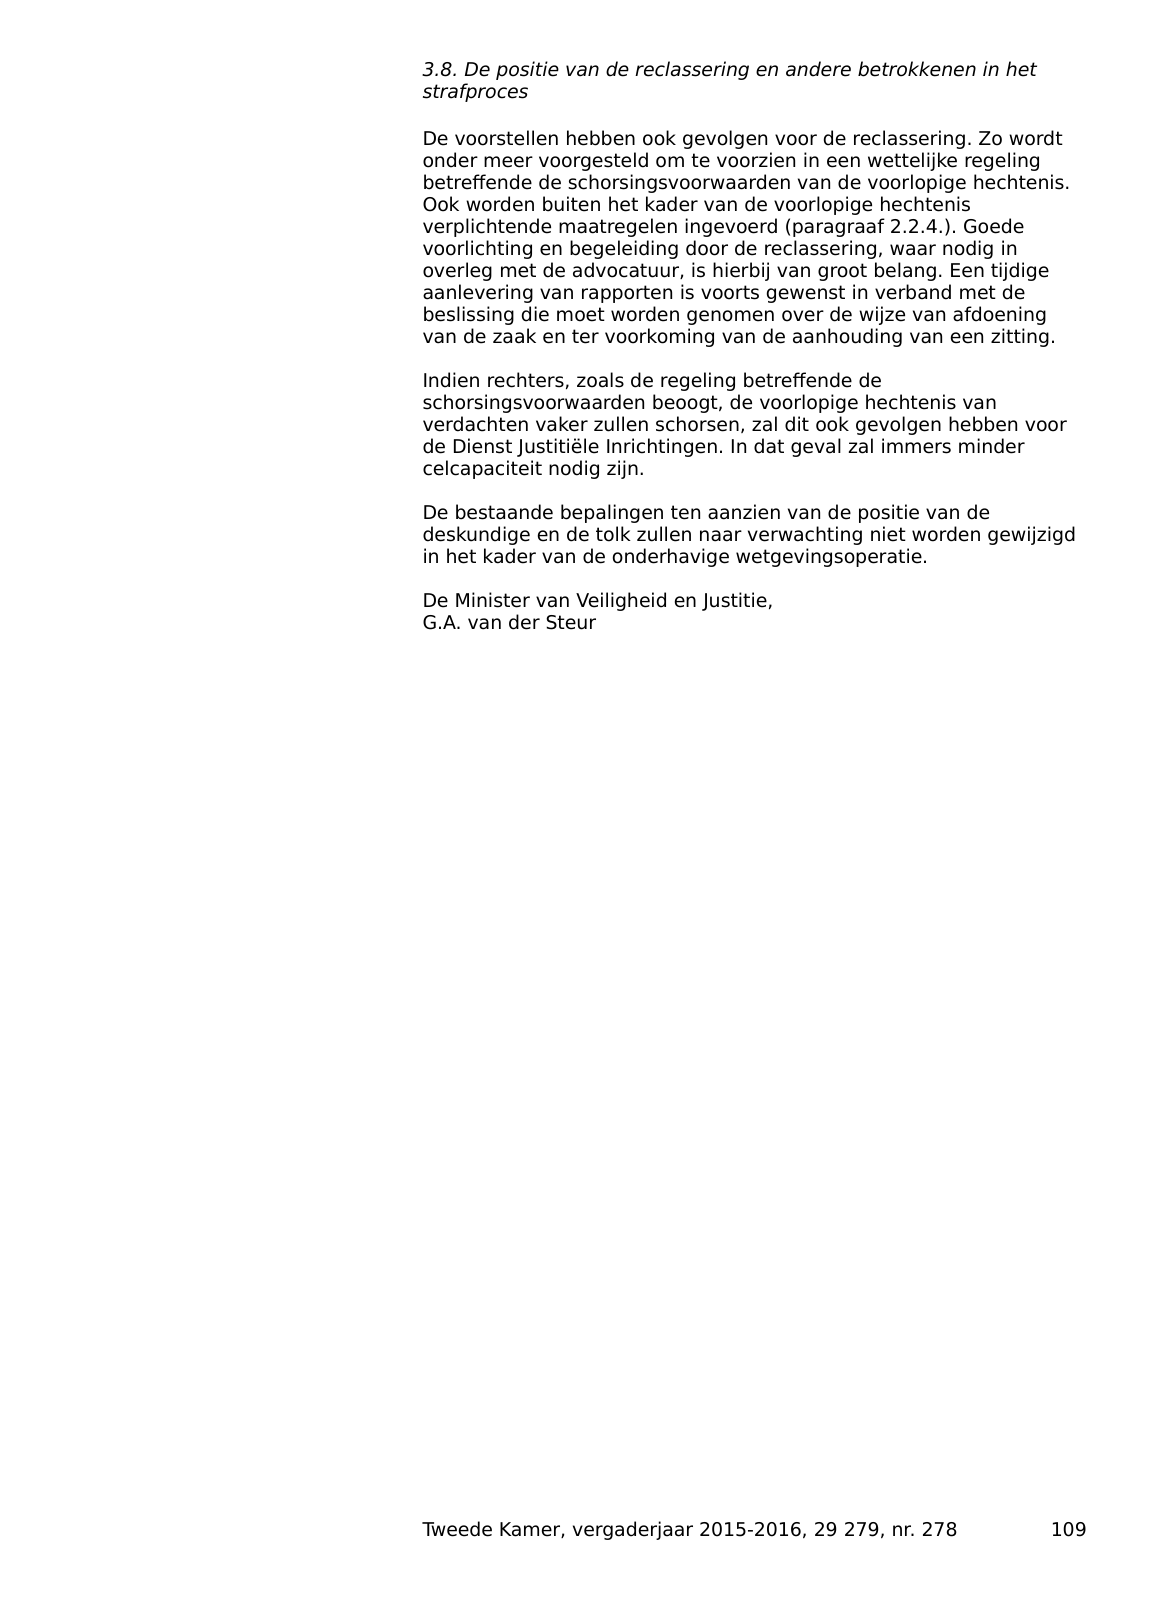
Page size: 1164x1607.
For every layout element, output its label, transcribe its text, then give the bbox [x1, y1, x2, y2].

text Indien rechters, zoals de regeling betreffende de schorsingsvoorwaarden beoogt, de voorlopige hechtenis van verdachten vaker zullen schorsen, zal dit ook gevolgen hebben voor de Dienst Justitiële Inrichtingen. In dat geval zal immers minder celcapaciteit nodig zijn. [422, 370, 1087, 480]
text De bestaande bepalingen ten aanzien van de positie van de deskundige en de tolk zullen naar verwachting niet worden gewijzigd in het kader van de onderhavige wetgevingsoperatie. [422, 502, 1087, 568]
text De Minister van Veiligheid en Justitie, G.A. van der Steur [422, 590, 1087, 634]
text De voorstellen hebben ook gevolgen voor de reclassering. Zo wordt onder meer voorgesteld om te voorzien in een wettelijke regeling betreffende de schorsingsvoorwaarden van de voorlopige hechtenis. Ook worden buiten het kader van de voorlopige hechtenis verplichtende maatregelen ingevoerd (paragraaf 2.2.4.). Goede voorlichting en begeleiding door de reclassering, waar nodig in overleg met de advocatuur, is hierbij van groot belang. Een tijdige aanlevering van rapporten is voorts gewenst in verband met de beslissing die moet worden genomen over de wijze van afdoening van de zaak en ter voorkoming van de aanhouding van een zitting. [422, 128, 1087, 348]
subtitle 3.8. De positie van de reclassering en andere betrokkenen in het strafproces [422, 59, 1087, 103]
